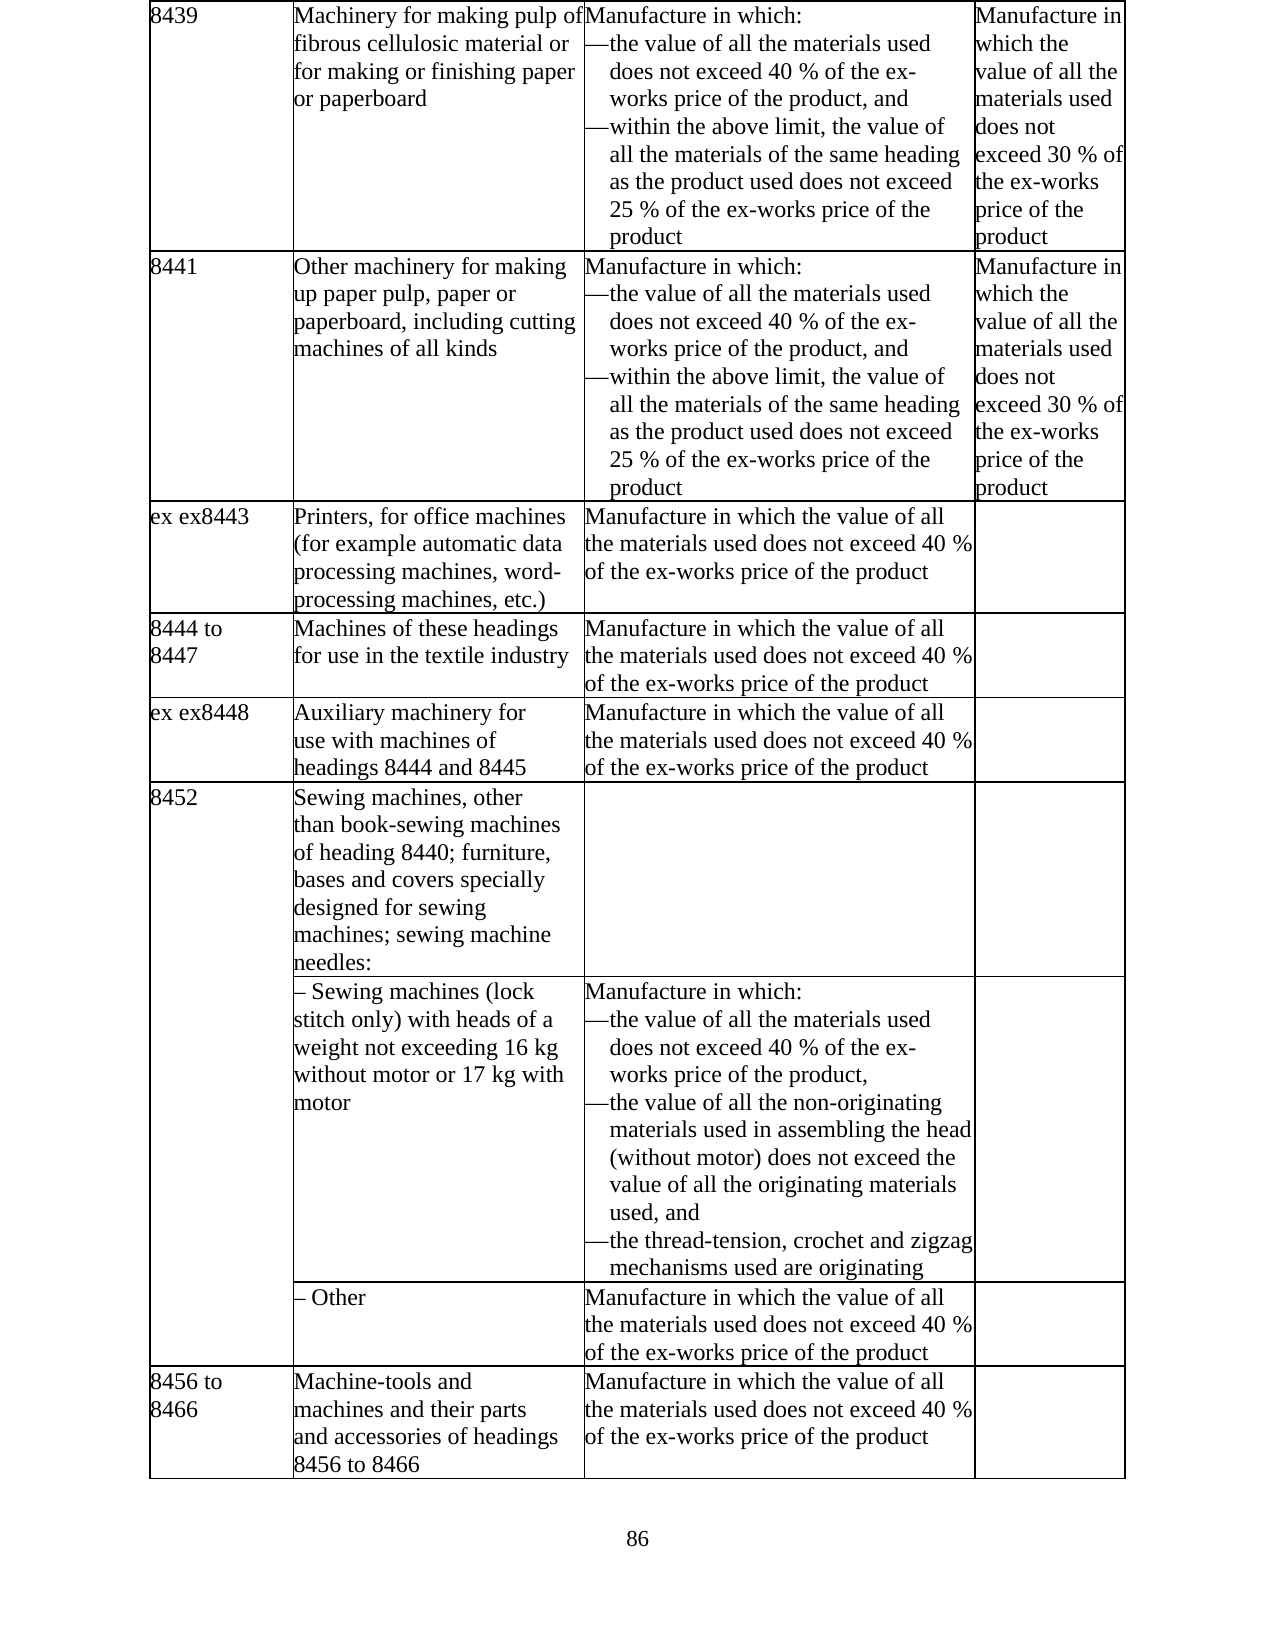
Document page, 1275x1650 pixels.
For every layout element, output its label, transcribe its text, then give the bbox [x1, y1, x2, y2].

table_cell [976, 977, 1124, 1281]
table_cell [976, 614, 1124, 697]
table_cell Manufacture in which the value of all the materials used does not exceed 30 % of the ex-works price of the product [976, 252, 1124, 500]
table_cell Manufacture in which: [585, 2, 974, 29]
table_header the value of all the materials used does not exceed 40 % of the ex-works price of the product, and [609, 279, 974, 362]
table_cell [976, 783, 1124, 976]
table_cell Auxiliary machinery for use with machines of headings 8444 and 8445 [294, 698, 584, 781]
table_cell Machines of these headings for use in the textile industry [294, 614, 584, 697]
table_cell Manufacture in which the value of all the materials used does not exceed 40 % of the ex-works price of the product [585, 1283, 974, 1365]
table_header the value of all the materials used does not exceed 40 % of the ex-works price of the product, and [609, 29, 974, 112]
table_cell Manufacture in which the value of all the materials used does not exceed 40 % of the ex-works price of the product [585, 1367, 974, 1477]
table_cell [976, 698, 1124, 781]
table_header — [585, 279, 609, 362]
table_cell Manufacture in which the value of all the materials used does not exceed 40 % of the ex-works price of the product [585, 614, 974, 697]
table_cell [976, 1283, 1124, 1365]
table_cell – Other [294, 1283, 584, 1365]
table_header — [585, 112, 609, 250]
table_cell Manufacture in which the value of all the materials used does not exceed 30 % of the ex-works price of the product [976, 2, 1124, 250]
table_cell ex ex8443 [151, 502, 293, 612]
table_header — [585, 362, 609, 500]
table_cell [585, 783, 974, 976]
table_cell 8439 [151, 2, 293, 250]
table_cell 8452 [151, 783, 293, 1365]
table_header — [585, 1226, 609, 1281]
table_cell Manufacture in which the value of all the materials used does not exceed 40 % of the ex-works price of the product [585, 502, 974, 612]
table_header within the above limit, the value of all the materials of the same heading as the product used does not exceed 25 % of the ex-works price of the product [609, 362, 974, 500]
table_header the thread-tension, crochet and zigzag mechanisms used are originating [609, 1226, 974, 1281]
table_cell Sewing machines, other than book-sewing machines of heading 8440; furniture, bases and covers specially designed for sewing machines; sewing machine needles: [294, 783, 584, 976]
table_cell Other machinery for making up paper pulp, paper or paperboard, including cutting machines of all kinds [294, 252, 584, 500]
table_cell ex ex8448 [151, 698, 293, 781]
table_cell Machine-tools and machines and their parts and accessories of headings 8456 to 8466 [294, 1367, 584, 1477]
table_header — [585, 1088, 609, 1226]
table_header — [585, 29, 609, 112]
table_cell Manufacture in which the value of all the materials used does not exceed 40 % of the ex-works price of the product [585, 698, 974, 781]
table_cell Manufacture in which: [585, 252, 974, 279]
table_cell Manufacture in which: [585, 977, 974, 1005]
table_header the value of all the non-originating materials used in assembling the head (without motor) does not exceed the value of all the originating materials used, and [609, 1088, 974, 1226]
table_cell 8441 [151, 252, 293, 500]
table_cell [976, 1367, 1124, 1477]
table_cell – Sewing machines (lock stitch only) with heads of a weight not exceeding 16 kg without motor or 17 kg with motor [294, 977, 584, 1281]
table_header the value of all the materials used does not exceed 40 % of the ex-works price of the product, [609, 1005, 974, 1088]
table_header — [585, 1005, 609, 1088]
table_cell Machinery for making pulp of fibrous cellulosic material or for making or finishing paper or paperboard [294, 2, 584, 250]
table_header within the above limit, the value of all the materials of the same heading as the product used does not exceed 25 % of the ex-works price of the product [609, 112, 974, 250]
table_cell 8456 to 8466 [151, 1367, 293, 1477]
table_cell [976, 502, 1124, 612]
table_cell Printers, for office machines (for example automatic data processing machines, word-processing machines, etc.) [294, 502, 584, 612]
table_cell 8444 to 8447 [151, 614, 293, 697]
